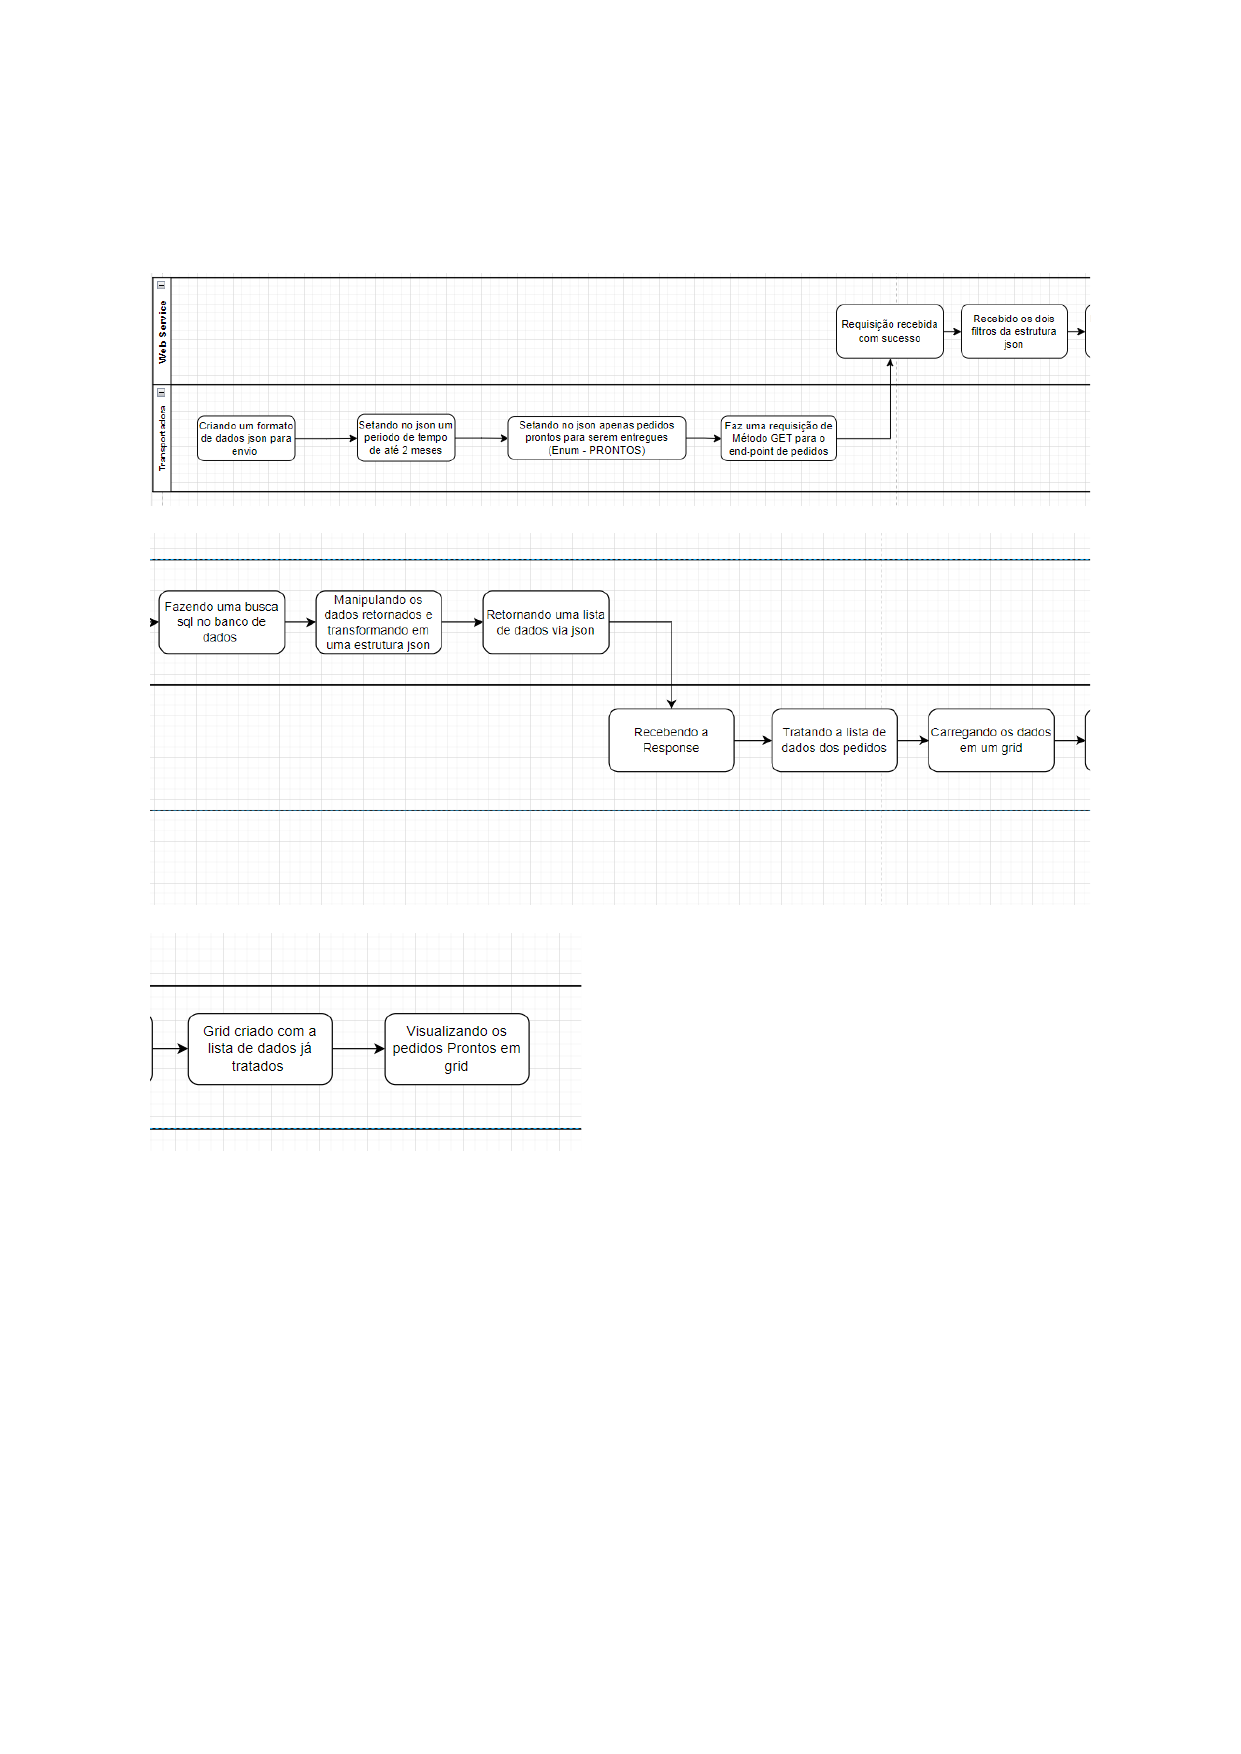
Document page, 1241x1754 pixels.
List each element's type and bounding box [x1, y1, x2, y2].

picture [150, 933, 582, 1151]
picture [150, 273, 1091, 506]
picture [150, 533, 1091, 905]
